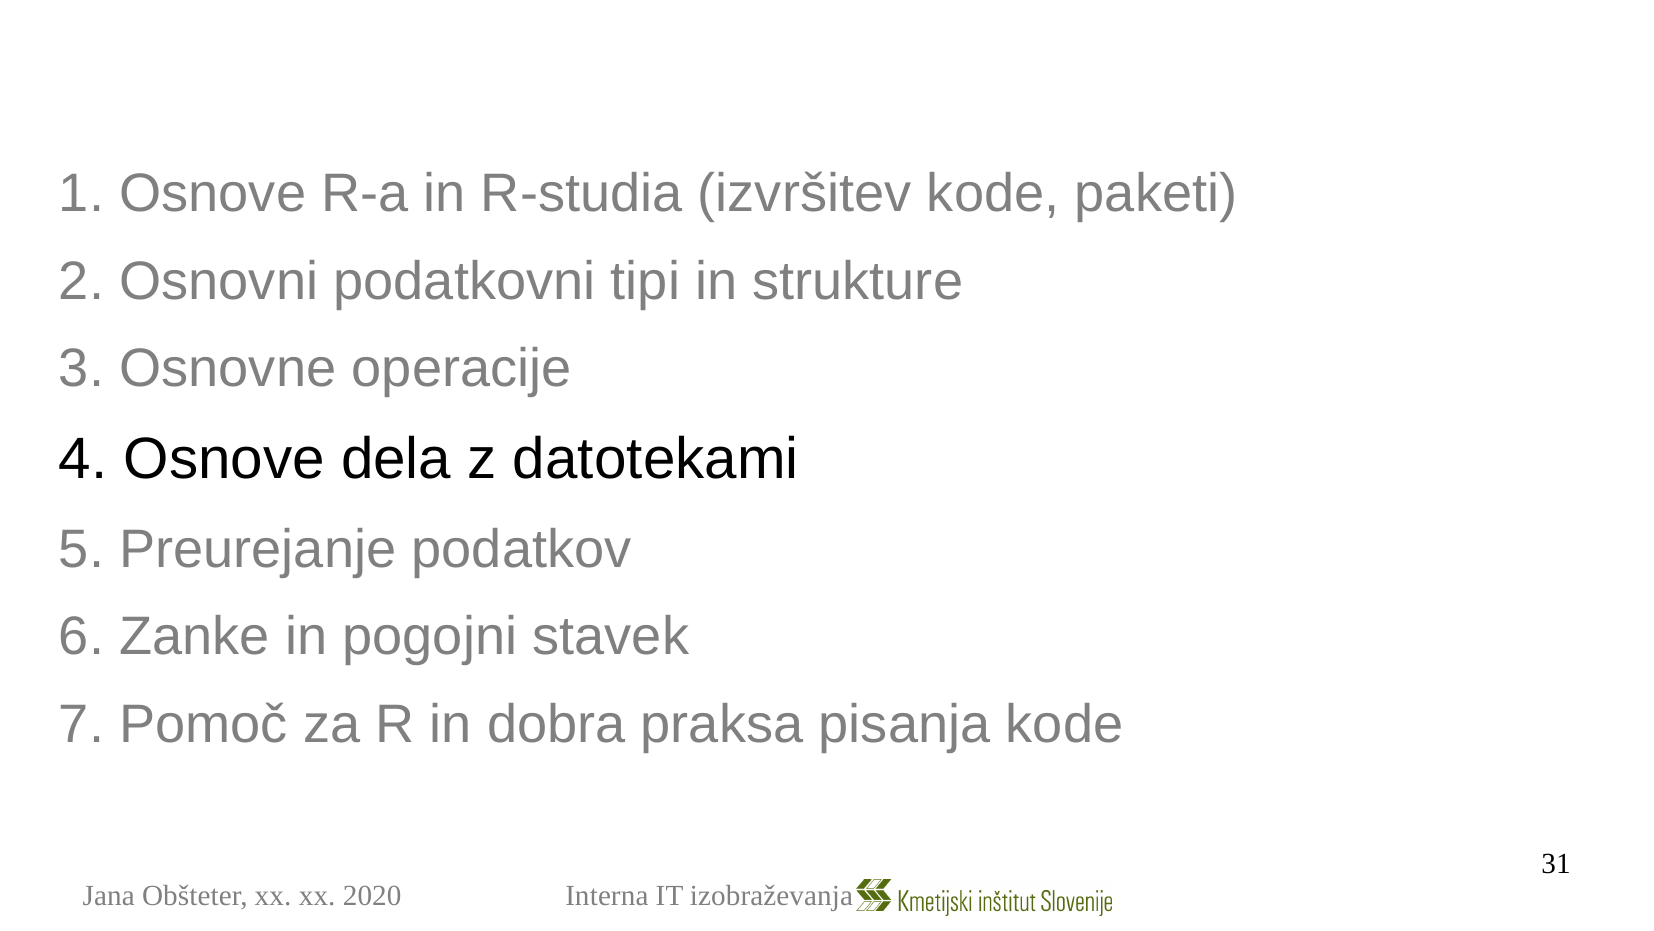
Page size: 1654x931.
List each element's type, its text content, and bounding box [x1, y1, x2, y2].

picture [856, 879, 1112, 916]
list 1. Osnove R-a in R-studia (izvršitev kode, paketi) 2. Osnovni podatkovni tipi in strukture 3. Osnovne operacije 4. Osnove dela z datotekami 5. Preurejanje podatkov 6. Zanke in pogojni stavek 7. Pomoč za R in dobra praksa pisanja kode [59, 153, 1619, 815]
